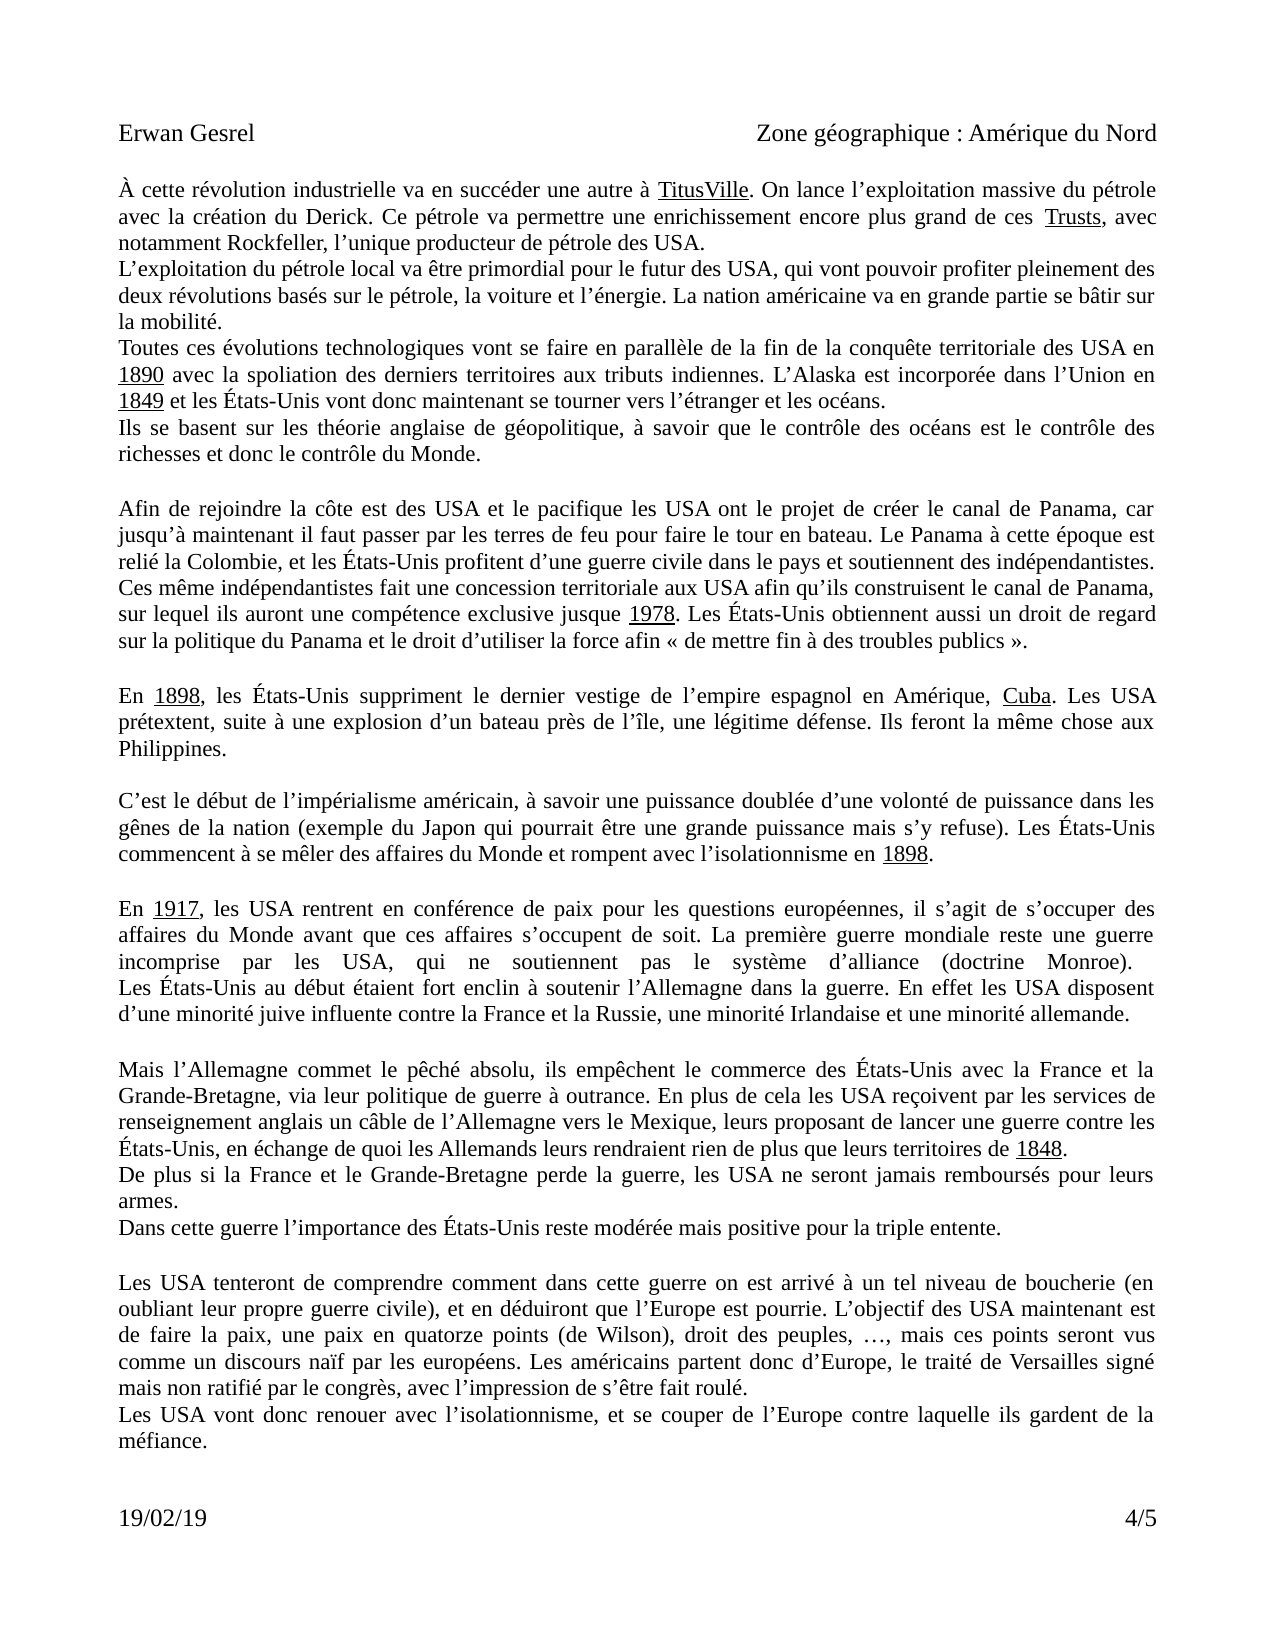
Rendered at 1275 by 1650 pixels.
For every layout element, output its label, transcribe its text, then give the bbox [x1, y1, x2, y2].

text L’exploitation du pétrole local va être primordial pour le futur des USA, qui vont pouvoir profiter pleinement des deux révolutions basés sur le pétrole, la voiture et l’énergie. La nation américaine va en grande partie se bâtir sur la mobilité. [118, 255, 1157, 334]
text Toutes ces évolutions technologiques vont se faire en parallèle de la fin de la conquête territoriale des USA en 1890 avec la spoliation des derniers territoires aux tributs indiennes. L’Alaska est incorporée dans l’Union en 1849 et les États-Unis vont donc maintenant se tourner vers l’étranger et les océans. [118, 334, 1157, 413]
text Les USA vont donc renouer avec l’isolationnisme, et se couper de l’Europe contre laquelle ils gardent de la méfiance. [118, 1401, 1157, 1453]
text De plus si la France et le Grande-Bretagne perde la guerre, les USA ne seront jamais remboursés pour leurs armes. [118, 1161, 1157, 1214]
text En 1898, les États-Unis suppriment le dernier vestige de l’empire espagnol en Amérique, Cuba. Les USA prétextent, suite à une explosion d’un bateau près de l’île, une légitime défense. Ils feront la même chose aux Philippines. C’est le début de l’impérialisme américain, à savoir une puissance doublée d’une volonté de puissance dans les gênes de la nation (exemple du Japon qui pourrait être une grande puissance mais s’y refuse). Les États-Unis commencent à se mêler des affaires du Monde et rompent avec l’isolationnisme en 1898. [118, 682, 1157, 866]
text Les USA tenteront de comprendre comment dans cette guerre on est arrivé à un tel niveau de boucherie (en oubliant leur propre guerre civile), et en déduiront que l’Europe est pourrie. L’objectif des USA maintenant est de faire la paix, une paix en quatorze points (de Wilson), droit des peuples, …, mais ces points seront vus comme un discours naïf par les européens. Les américains partent donc d’Europe, le traité de Versailles signé mais non ratifié par le congrès, avec l’impression de s’être fait roulé. [118, 1269, 1157, 1401]
text Mais l’Allemagne commet le pêché absolu, ils empêchent le commerce des États-Unis avec la France et la Grande-Bretagne, via leur politique de guerre à outrance. En plus de cela les USA reçoivent par les services de renseignement anglais un câble de l’Allemagne vers le Mexique, leurs proposant de lancer une guerre contre les États-Unis, en échange de quoi les Allemands leurs rendraient rien de plus que leurs territoires de 1848. [118, 1056, 1157, 1161]
text En 1917, les USA rentrent en conférence de paix pour les questions européennes, il s’agit de s’occuper des affaires du Monde avant que ces affaires s’occupent de soit. La première guerre mondiale reste une guerre incomprise par les USA, qui ne soutiennent pas le système d’alliance (doctrine Monroe). Les États-Unis au début étaient fort enclin à soutenir l’Allemagne dans la guerre. En effet les USA disposent d’une minorité juive influente contre la France et la Russie, une minorité Irlandaise et une minorité allemande. [118, 895, 1157, 1027]
text Ils se basent sur les théorie anglaise de géopolitique, à savoir que le contrôle des océans est le contrôle des richesses et donc le contrôle du Monde. [118, 413, 1157, 466]
text À cette révolution industrielle va en succéder une autre à TitusVille. On lance l’exploitation massive du pétrole avec la création du Derick. Ce pétrole va permettre une enrichissement encore plus grand de ces Trusts, avec notamment Rockfeller, l’unique producteur de pétrole des USA. [118, 176, 1157, 255]
text Afin de rejoindre la côte est des USA et le pacifique les USA ont le projet de créer le canal de Panama, car jusqu’à maintenant il faut passer par les terres de feu pour faire le tour en bateau. Le Panama à cette époque est relié la Colombie, et les États-Unis profitent d’une guerre civile dans le pays et soutiennent des indépendantistes. Ces même indépendantistes fait une concession territoriale aux USA afin qu’ils construisent le canal de Panama, sur lequel ils auront une compétence exclusive jusque 1978. Les États-Unis obtiennent aussi un droit de regard sur la politique du Panama et le droit d’utiliser la force afin « de mettre fin à des troubles publics ». [118, 495, 1157, 653]
text Dans cette guerre l’importance des États-Unis reste modérée mais positive pour la triple entente. [118, 1214, 1157, 1240]
